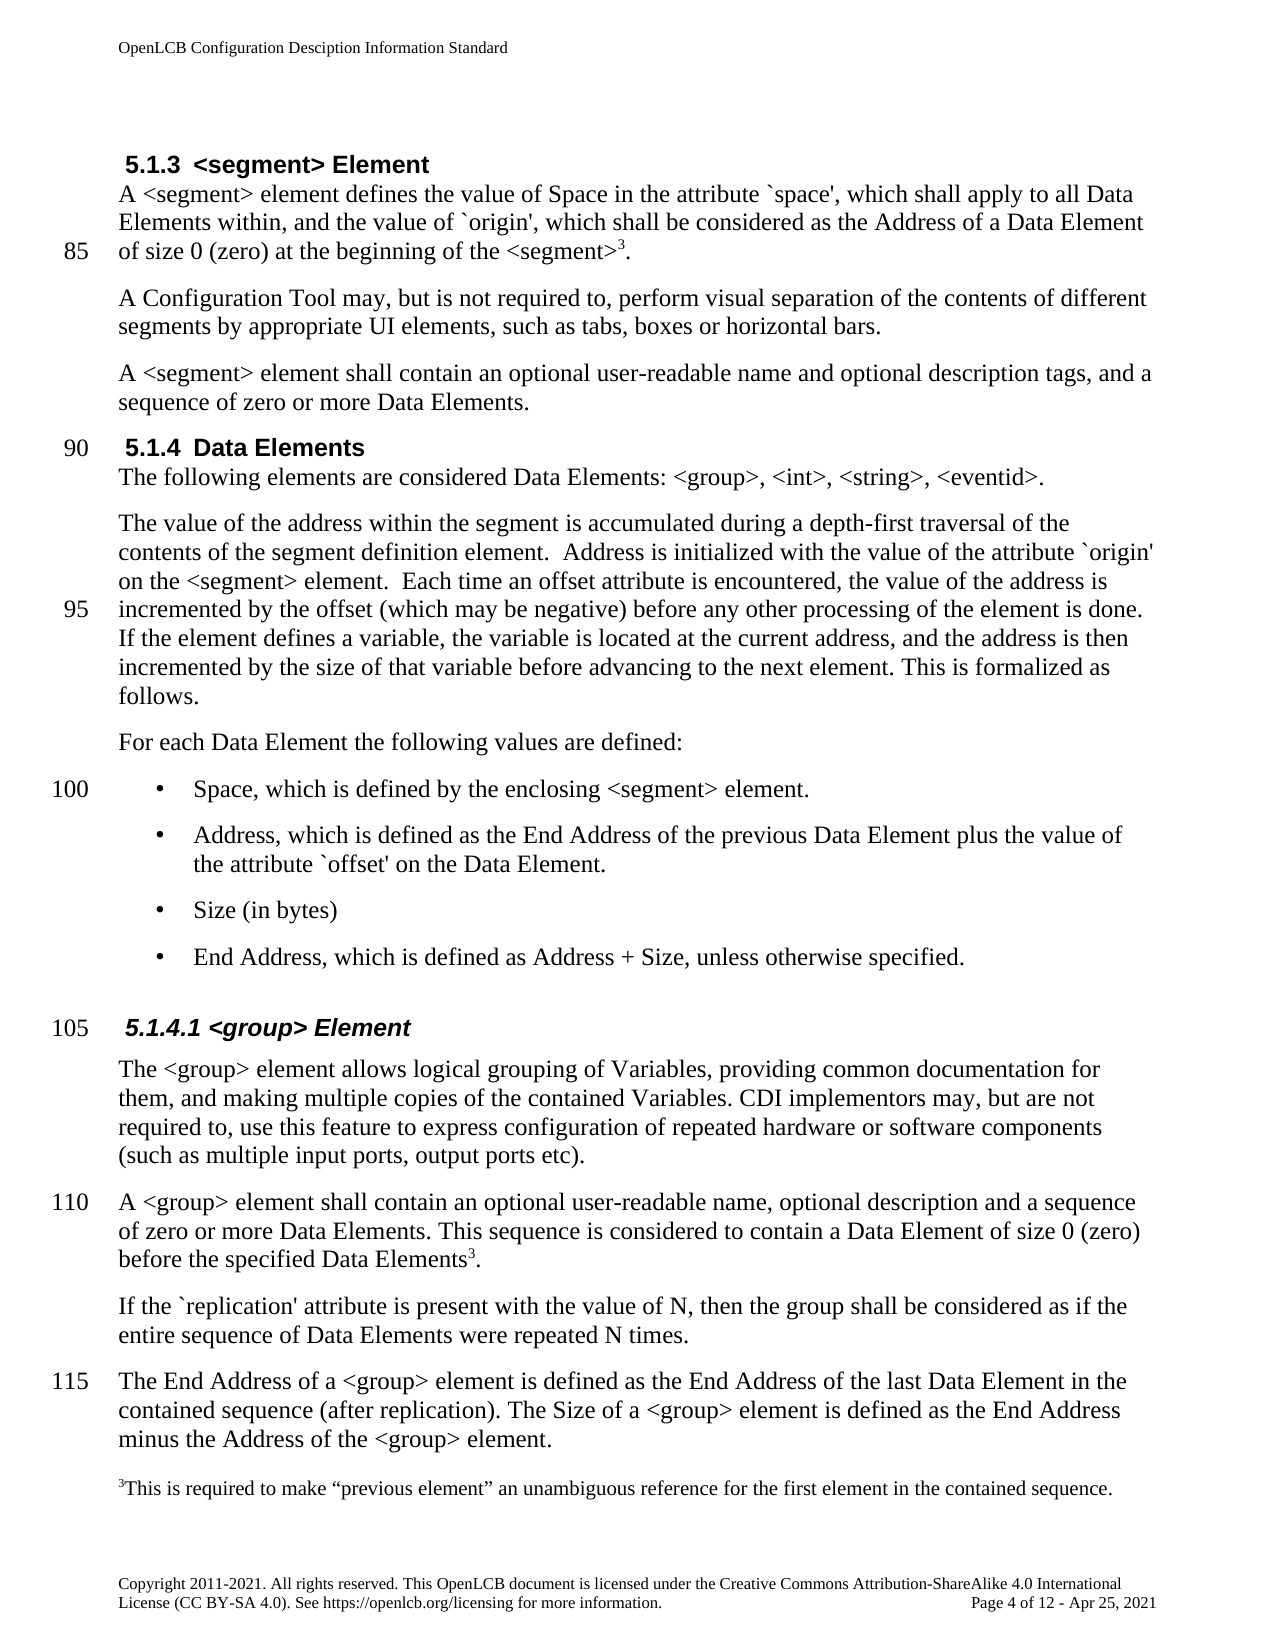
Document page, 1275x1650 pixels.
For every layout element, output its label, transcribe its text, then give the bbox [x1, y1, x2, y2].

text A Configuration Tool may, but is not required to, perform visual separation of the contents of different segments by appropriate UI elements, such as tabs, boxes or horizontal bars. [118, 283, 1157, 340]
list End Address, which is defined as Address + Size, unless otherwise specified. [156, 942, 1157, 971]
text The End Address of a <group> element is defined as the End Address of the last Data Element in the contained sequence (after replication). The Size of a <group> element is defined as the End Address minus the Address of the <group> element. [118, 1366, 1157, 1452]
text A <segment> element shall contain an optional user-readable name and optional description tags, and a sequence of zero or more Data Elements. [118, 358, 1157, 415]
text This is required to make “previous element” an unambiguous reference for the first element in the contained sequence. [118, 1476, 1157, 1500]
subtitle <segment> Element [118, 150, 1157, 179]
list Address, which is defined as the End Address of the previous Data Element plus the value of the attribute `offset' on the Data Element. [156, 820, 1157, 878]
list Size (in bytes) [156, 895, 1157, 924]
text The following elements are considered Data Elements: <group>, <int>, <string>, <eventid>. [118, 462, 1157, 491]
subtitle Data Elements [118, 433, 1157, 462]
text The <group> element allows logical grouping of Variables, providing common documentation for them, and making multiple copies of the contained Variables. CDI implementors may, but are not required to, use this feature to express configuration of repeated hardware or software components (such as multiple input ports, output ports etc). [118, 1054, 1157, 1169]
text For each Data Element the following values are defined: [118, 727, 1157, 756]
subtitle <group> Element [118, 1013, 1157, 1042]
text A <segment> element defines the value of Space in the attribute `space', which shall apply to all Data Elements within, and the value of `origin', which shall be considered as the Address of a Data Element of size 0 (zero) at the beginning of the <segment>. [118, 179, 1157, 265]
list Space, which is defined by the enclosing <segment> element. [156, 774, 1157, 802]
text If the `replication' attribute is present with the value of N, then the group shall be considered as if the entire sequence of Data Elements were repeated N times. [118, 1291, 1157, 1348]
text A <group> element shall contain an optional user-readable name, optional description and a sequence of zero or more Data Elements. This sequence is considered to contain a Data Element of size 0 (zero) before the specified Data Elements3. [118, 1187, 1157, 1273]
text The value of the address within the segment is accumulated during a depth-first traversal of the contents of the segment definition element. Address is initialized with the value of the attribute `origin' on the <segment> element. Each time an offset attribute is encountered, the value of the address is incremented by the offset (which may be negative) before any other processing of the element is done. If the element defines a variable, the variable is located at the current address, and the address is then incremented by the size of that variable before advancing to the next element. This is formalized as follows. [118, 508, 1157, 709]
